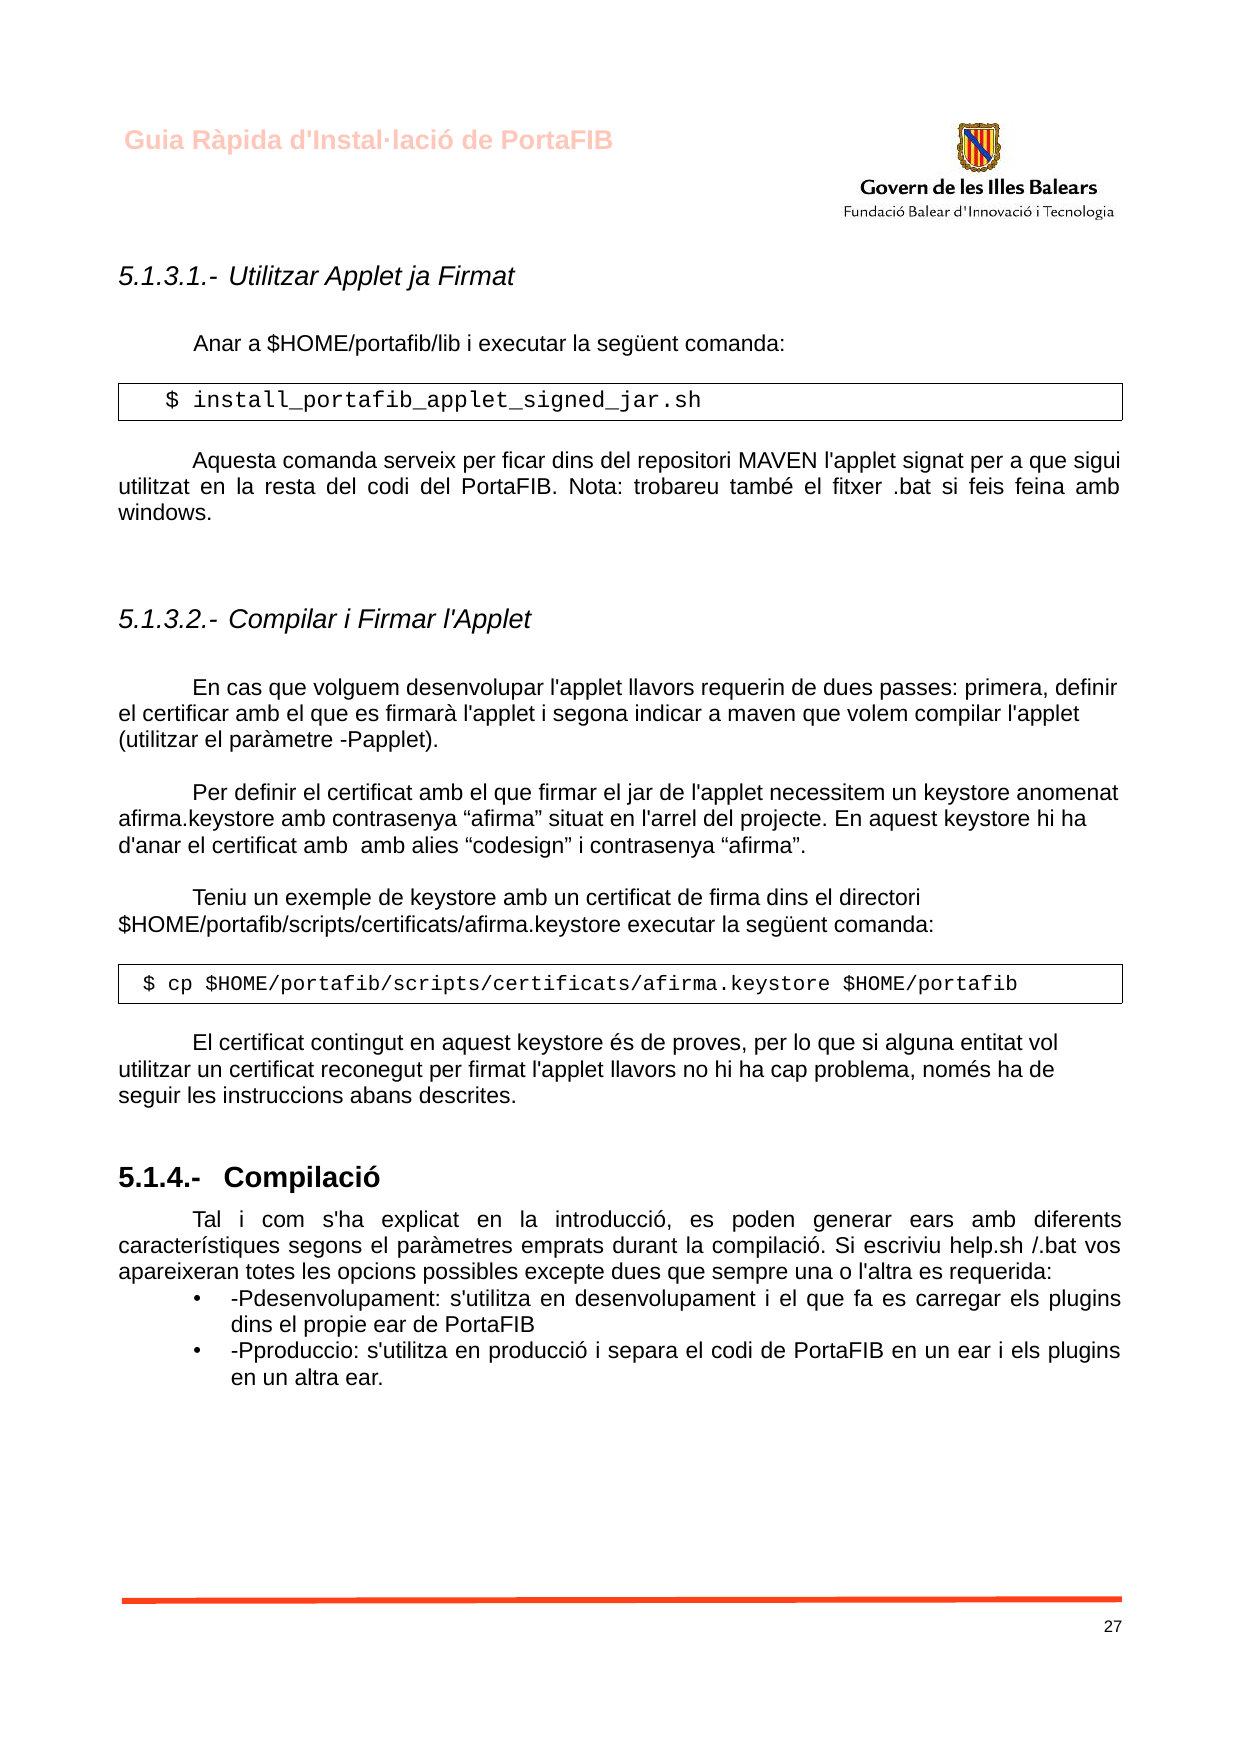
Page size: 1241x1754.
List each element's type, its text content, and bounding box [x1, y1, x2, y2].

subtitle Compilació [118, 1159, 1122, 1193]
picture [840, 123, 1117, 220]
subtitle Utilitzar Applet ja Firmat [118, 260, 1122, 291]
text Teniu un exemple de keystore amb un certificat de firma dins el directori $HOME/portafib/scripts/certificats/afirma.keystore executar la següent comanda: [118, 884, 1122, 937]
text En cas que volguem desenvolupar l'applet llavors requerin de dues passes: primera, definir el certificar amb el que es firmarà l'applet i segona indicar a maven que volem compilar l'applet (utilitzar el paràmetre -Papplet). [118, 673, 1122, 753]
list Anar a $HOME/portafib/lib i executar la següent comanda: [156, 330, 1122, 356]
table_header $ install_portafib_applet_signed_jar.sh [119, 384, 1122, 420]
text Per definir el certificat amb el que firmar el jar de l'applet necessitem un keystore anomenat afirma.keystore amb contrasenya “afirma” situat en l'arrel del projecte. En aquest keystore hi ha d'anar el certificat amb amb alies “codesign” i contrasenya “afirma”. [118, 779, 1122, 858]
list -Pdesenvolupament: s'utilitza en desenvolupament i el que fa es carregar els plugins dins el propie ear de PortaFIB [193, 1285, 1122, 1337]
list -Pproduccio: s'utilitza en producció i separa el codi de PortaFIB en un ear i els plugins en un altra ear. [193, 1337, 1122, 1390]
text El certificat contingut en aquest keystore és de proves, per lo que si alguna entitat vol utilitzar un certificat reconegut per firmat l'applet llavors no hi ha cap problema, només ha de seguir les instruccions abans descrites. [118, 1029, 1122, 1108]
text Aquesta comanda serveix per ficar dins del repositori MAVEN l'applet signat per a que sigui utilitzat en la resta del codi del PortaFIB. Nota: trobareu també el fitxer .bat si feis feina amb windows. [118, 447, 1122, 526]
table_header $ cp $HOME/portafib/scripts/certificats/afirma.keystore $HOME/portafib [119, 965, 1122, 1003]
text Tal i com s'ha explicat en la introducció, es poden generar ears amb diferents característiques segons el paràmetres emprats durant la compilació. Si escriviu help.sh /.bat vos apareixeran totes les opcions possibles excepte dues que sempre una o l'altra es requerida: [118, 1206, 1122, 1285]
subtitle Compilar i Firmar l'Applet [118, 603, 1122, 635]
